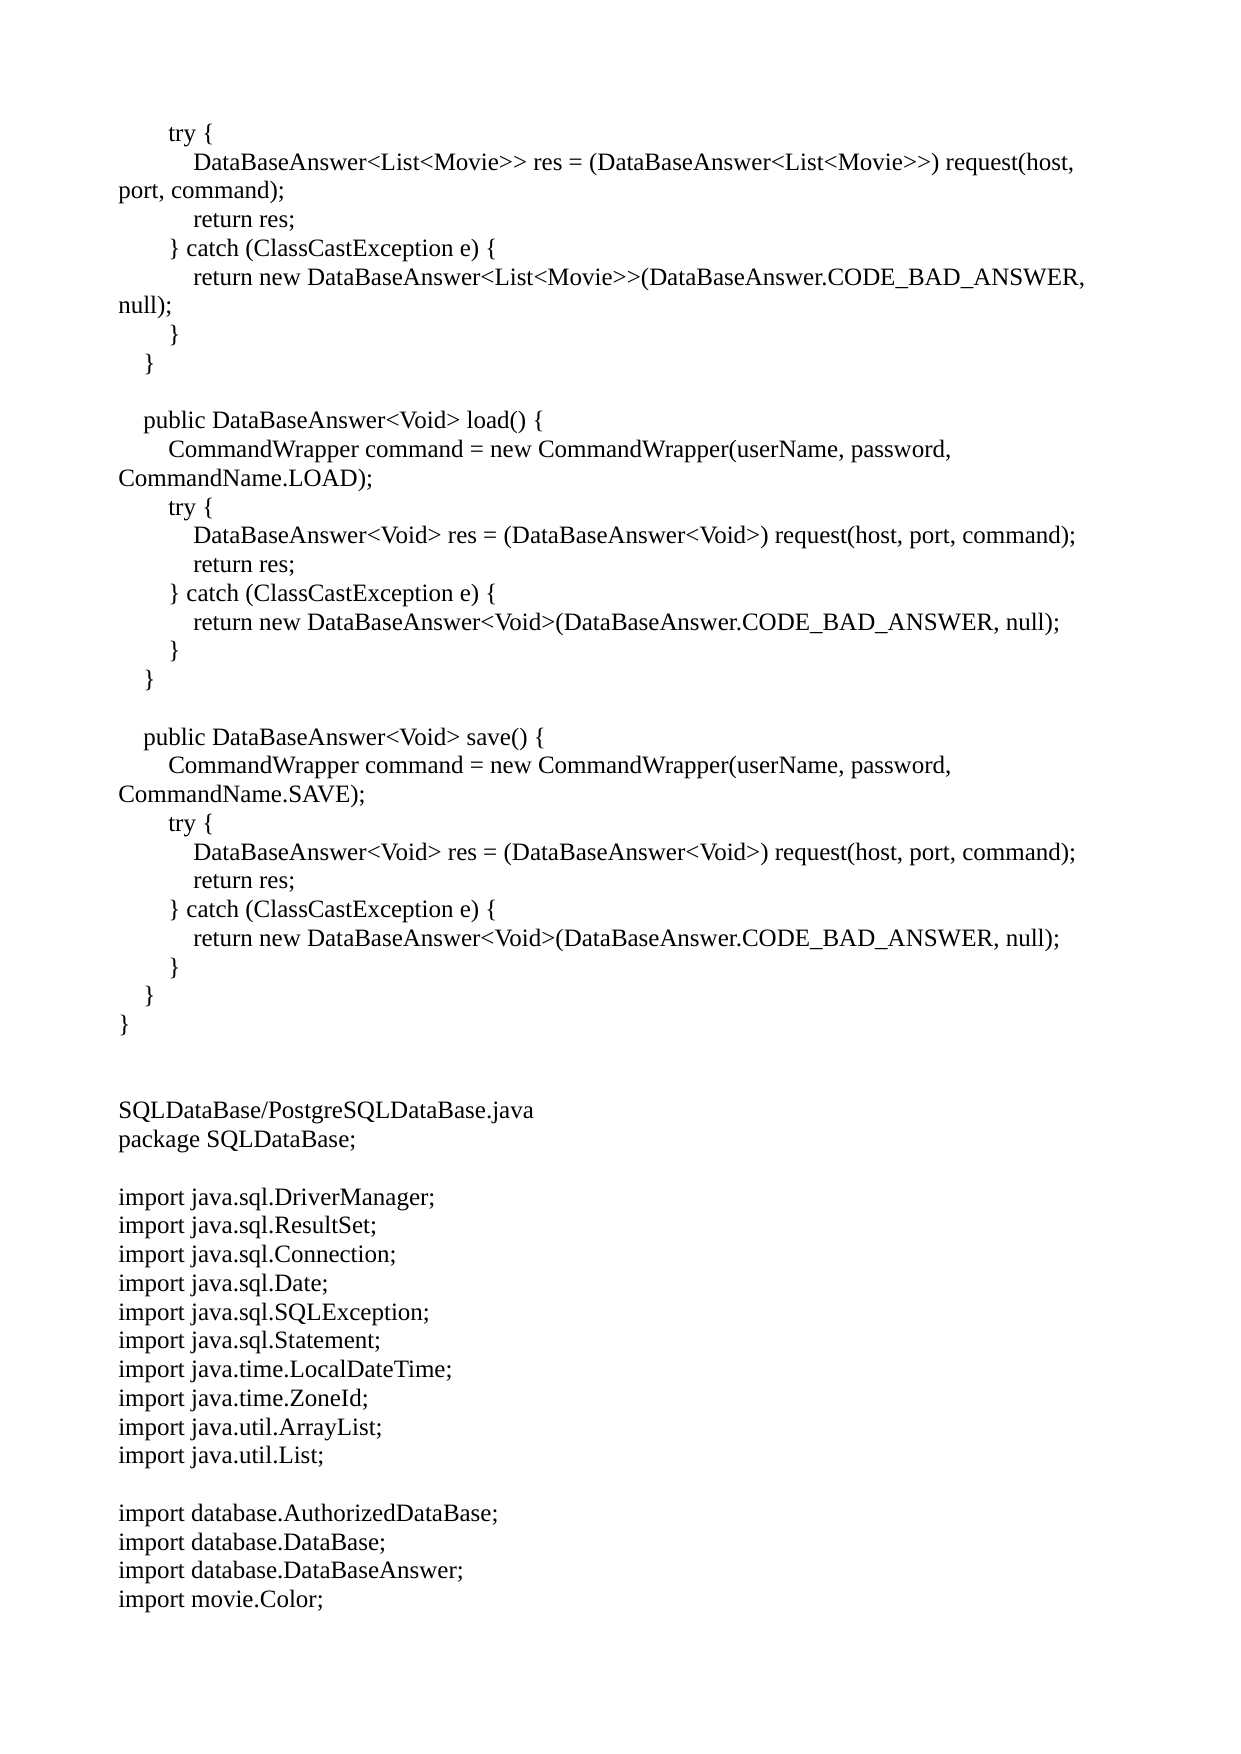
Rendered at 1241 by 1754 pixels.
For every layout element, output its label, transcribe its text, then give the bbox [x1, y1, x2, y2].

text } [118, 952, 1122, 981]
text } catch (ClassCastException e) { [118, 894, 1122, 923]
text import java.time.LocalDateTime; [118, 1354, 1122, 1383]
text import java.util.List; [118, 1441, 1122, 1469]
text try { [118, 492, 1122, 521]
text } [118, 348, 1122, 377]
text } [118, 319, 1122, 348]
text import movie.Color; [118, 1584, 1122, 1613]
text CommandWrapper command = new CommandWrapper(userName, password, CommandName.SAVE); [118, 751, 1122, 808]
text try { [118, 808, 1122, 837]
text } [118, 981, 1122, 1009]
text return res; [118, 866, 1122, 894]
text import java.util.ArrayList; [118, 1412, 1122, 1441]
text return new DataBaseAnswer<Void>(DataBaseAnswer.CODE_BAD_ANSWER, null); [118, 607, 1122, 636]
text import java.sql.Connection; [118, 1239, 1122, 1268]
text import java.sql.Statement; [118, 1326, 1122, 1354]
text import database.DataBaseAnswer; [118, 1556, 1122, 1584]
text DataBaseAnswer<Void> res = (DataBaseAnswer<Void>) request(host, port, command); [118, 837, 1122, 866]
text package SQLDataBase; [118, 1124, 1122, 1153]
text public DataBaseAnswer<Void> load() { [118, 406, 1122, 434]
text import java.sql.ResultSet; [118, 1211, 1122, 1239]
text return res; [118, 204, 1122, 233]
text return res; [118, 549, 1122, 578]
text } [118, 636, 1122, 664]
text } [118, 664, 1122, 693]
text } [118, 1009, 1122, 1038]
text DataBaseAnswer<List<Movie>> res = (DataBaseAnswer<List<Movie>>) request(host, port, command); [118, 147, 1122, 204]
text DataBaseAnswer<Void> res = (DataBaseAnswer<Void>) request(host, port, command); [118, 521, 1122, 549]
text import java.time.ZoneId; [118, 1383, 1122, 1412]
text return new DataBaseAnswer<List<Movie>>(DataBaseAnswer.CODE_BAD_ANSWER, null); [118, 262, 1122, 319]
text CommandWrapper command = new CommandWrapper(userName, password, CommandName.LOAD); [118, 434, 1122, 492]
text public DataBaseAnswer<Void> save() { [118, 722, 1122, 751]
text return new DataBaseAnswer<Void>(DataBaseAnswer.CODE_BAD_ANSWER, null); [118, 923, 1122, 952]
text SQLDataBase/PostgreSQLDataBase.java [118, 1096, 1122, 1124]
text try { [118, 118, 1122, 147]
text import java.sql.DriverManager; [118, 1182, 1122, 1211]
text import database.DataBase; [118, 1527, 1122, 1556]
text import java.sql.Date; [118, 1268, 1122, 1297]
text import java.sql.SQLException; [118, 1297, 1122, 1326]
text } catch (ClassCastException e) { [118, 233, 1122, 262]
text } catch (ClassCastException e) { [118, 578, 1122, 607]
text import database.AuthorizedDataBase; [118, 1498, 1122, 1527]
